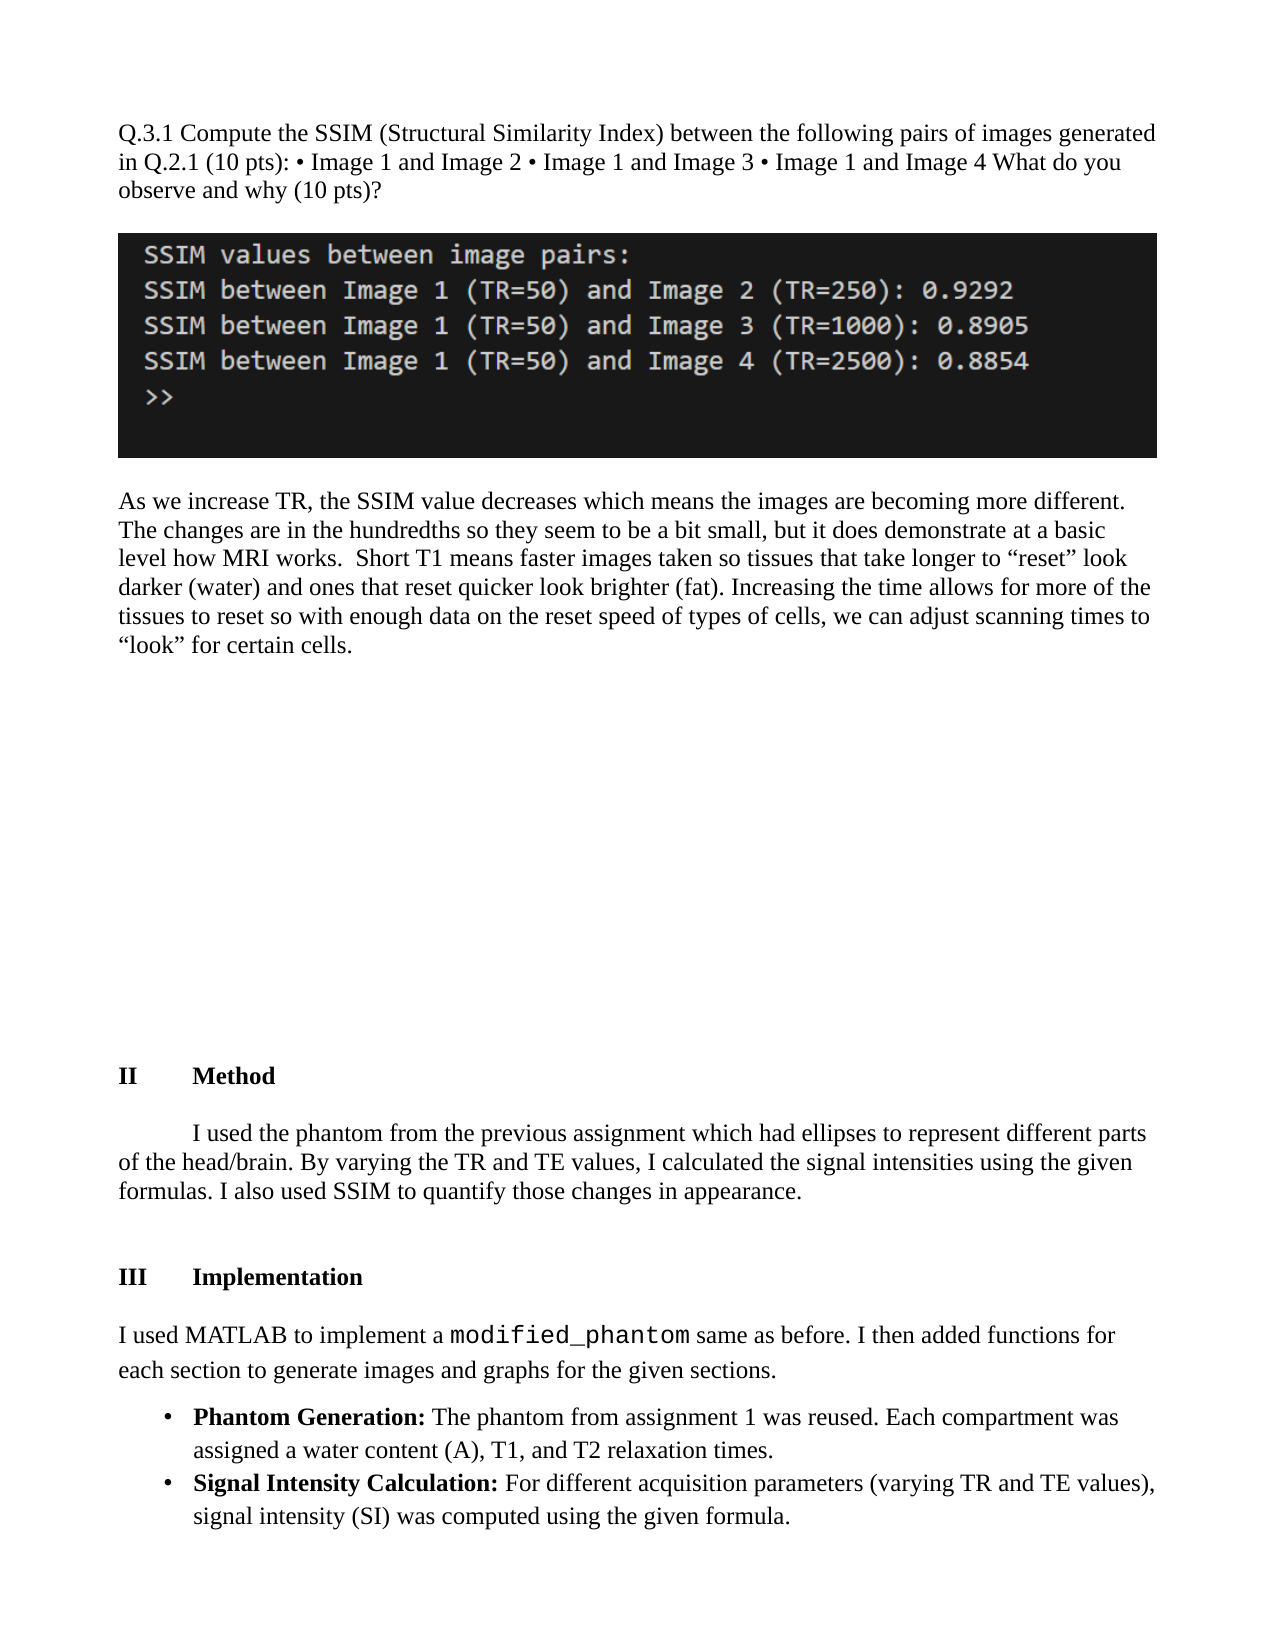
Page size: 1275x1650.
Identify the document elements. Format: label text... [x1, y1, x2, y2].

list Phantom Generation: The phantom from assignment 1 was reused. Each compartment was assigned a water content (A), T1, and T2 relaxation times. [164, 1402, 1157, 1464]
text II Method [118, 1061, 1157, 1090]
list Signal Intensity Calculation: For different acquisition parameters (varying TR and TE values), signal intensity (SI) was computed using the given formula. [164, 1468, 1157, 1530]
text I used the phantom from the previous assignment which had ellipses to represent different parts of the head/brain. By varying the TR and TE values, I calculated the signal intensities using the given formulas. I also used SSIM to quantify those changes in appearance. [118, 1118, 1157, 1205]
text I used MATLAB to implement a modified_phantom same as before. I then added functions for each section to generate images and graphs for the given sections. [118, 1320, 1157, 1383]
text As we increase TR, the SSIM value decreases which means the images are becoming more different. The changes are in the hundredths so they seem to be a bit small, but it does demonstrate at a basic level how MRI works. Short T1 means faster images taken so tissues that take longer to “reset” look darker (water) and ones that reset quicker look brighter (fat). Increasing the time allows for more of the tissues to reset so with enough data on the reset speed of types of cells, we can adjust scanning times to “look” for certain cells. [118, 486, 1157, 658]
text III Implementation [118, 1262, 1157, 1291]
picture [118, 233, 1157, 458]
text Q.3.1 Compute the SSIM (Structural Similarity Index) between the following pairs of images generated in Q.2.1 (10 pts): • Image 1 and Image 2 • Image 1 and Image 3 • Image 1 and Image 4 What do you observe and why (10 pts)? [118, 118, 1157, 204]
